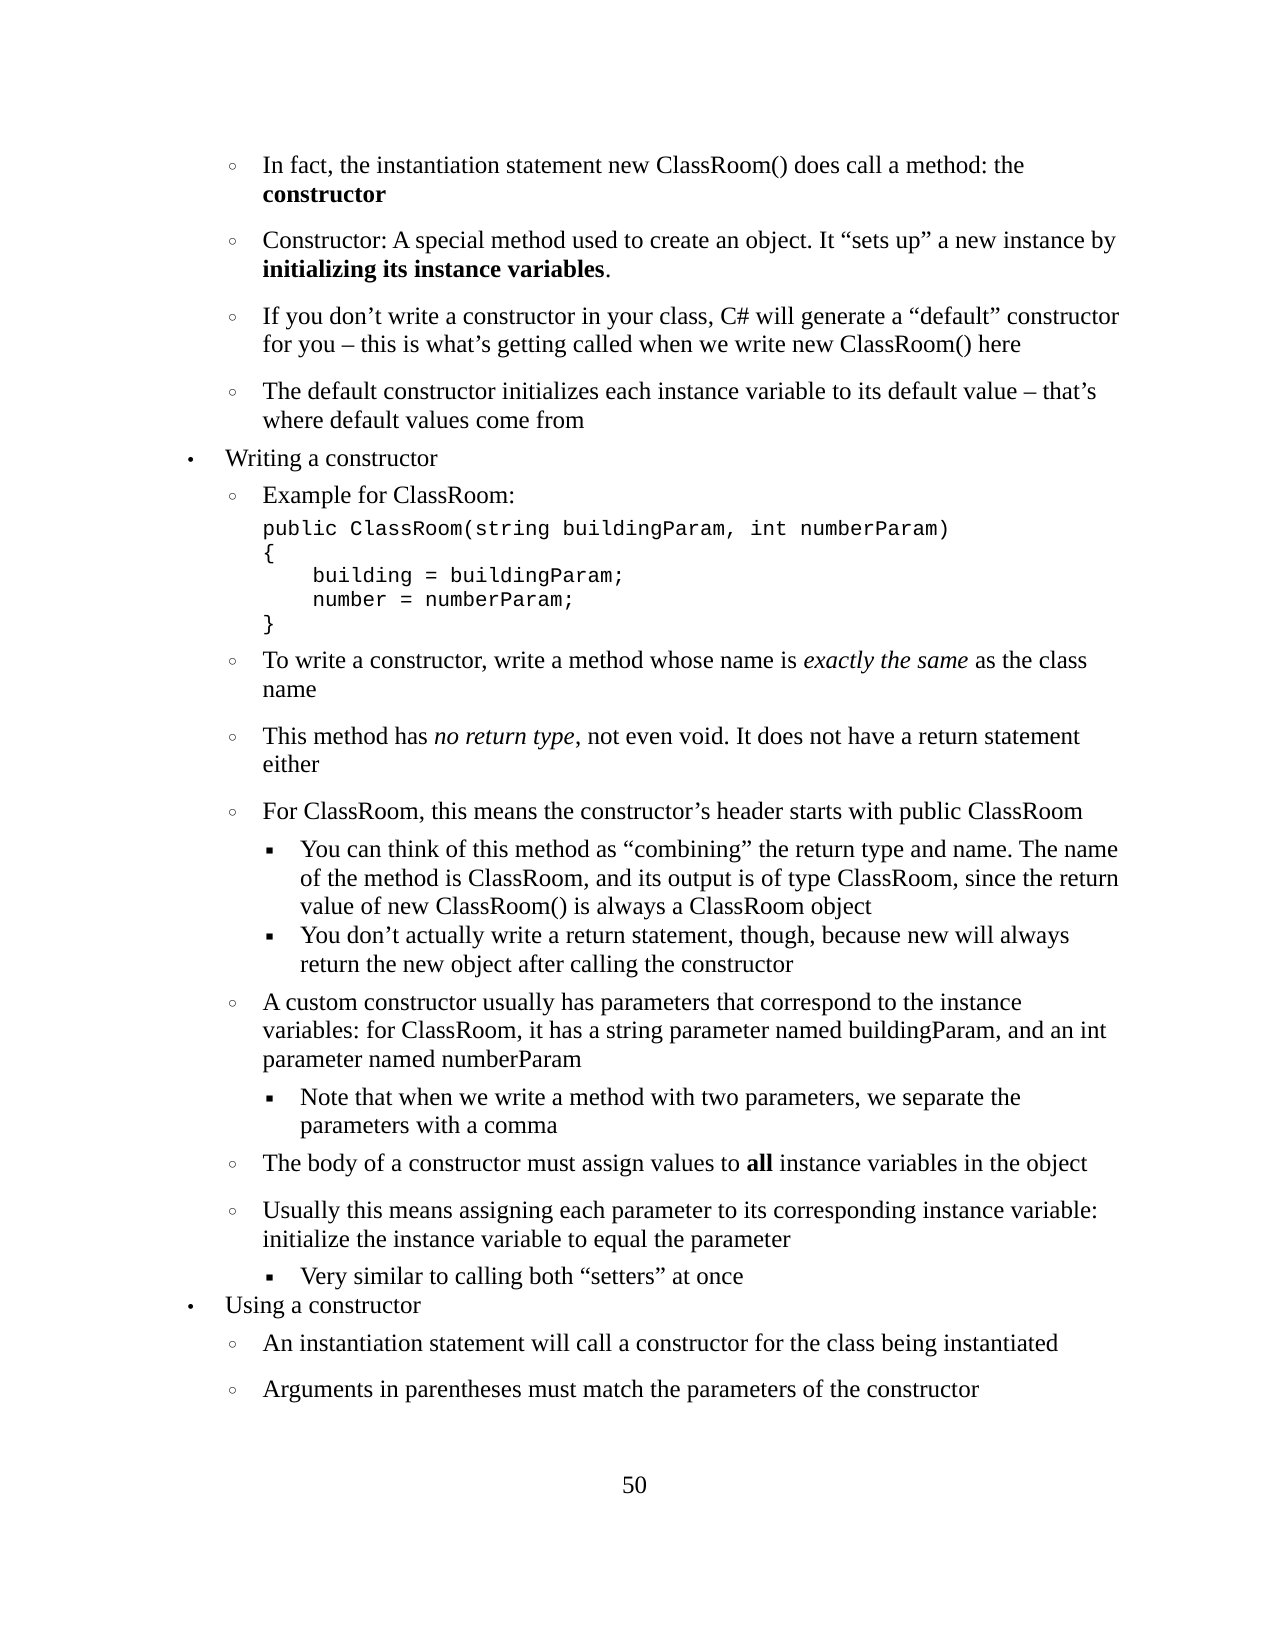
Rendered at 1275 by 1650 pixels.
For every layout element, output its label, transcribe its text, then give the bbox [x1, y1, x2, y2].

list Using a constructor [187, 1290, 1125, 1319]
list Writing a constructor [187, 443, 1125, 471]
list Constructor: A special method used to create an object. It “sets up” a new instance by initializing its instance variables. [225, 225, 1125, 283]
list A custom constructor usually has parameters that correspond to the instance variables: for ClassRoom, it has a string parameter named buildingParam, and an int parameter named numberParam [225, 987, 1125, 1073]
list Very similar to calling both “setters” at once [262, 1261, 1125, 1290]
list For ClassRoom, this means the constructor’s header starts with public ClassRoom [225, 796, 1125, 825]
list You can think of this method as “combining” the return type and name. The name of the method is ClassRoom, and its output is of type ClassRoom, since the return value of new ClassRoom() is always a ClassRoom object [262, 834, 1125, 920]
list The default constructor initializes each instance variable to its default value – that’s where default values come from [225, 376, 1125, 434]
list Example for ClassRoom: [225, 480, 1125, 509]
list If you don’t write a constructor in your class, C# will generate a “default” constructor for you – this is what’s getting called when we write new ClassRoom() here [225, 301, 1125, 358]
list number = numberParam; [225, 589, 1125, 613]
list Usually this means assigning each parameter to its corresponding instance variable: initialize the instance variable to equal the parameter [225, 1195, 1125, 1252]
list In fact, the instantiation statement new ClassRoom() does call a method: the constructor [225, 150, 1125, 207]
list To write a constructor, write a method whose name is exactly the same as the class name [225, 645, 1125, 703]
list { [225, 542, 1125, 565]
list Note that when we write a method with two parameters, we separate the parameters with a comma [262, 1082, 1125, 1139]
list building = buildingParam; [225, 565, 1125, 589]
list The body of a constructor must assign values to all instance variables in the object [225, 1148, 1125, 1177]
list public ClassRoom(string buildingParam, int numberParam) [225, 518, 1125, 542]
list This method has no return type, not even void. It does not have a return statement either [225, 721, 1125, 778]
list Arguments in parentheses must match the parameters of the constructor [225, 1374, 1125, 1403]
list An instantiation statement will call a constructor for the class being instantiated [225, 1328, 1125, 1357]
list } [225, 613, 1125, 636]
list You don’t actually write a return statement, though, because new will always return the new object after calling the constructor [262, 920, 1125, 978]
